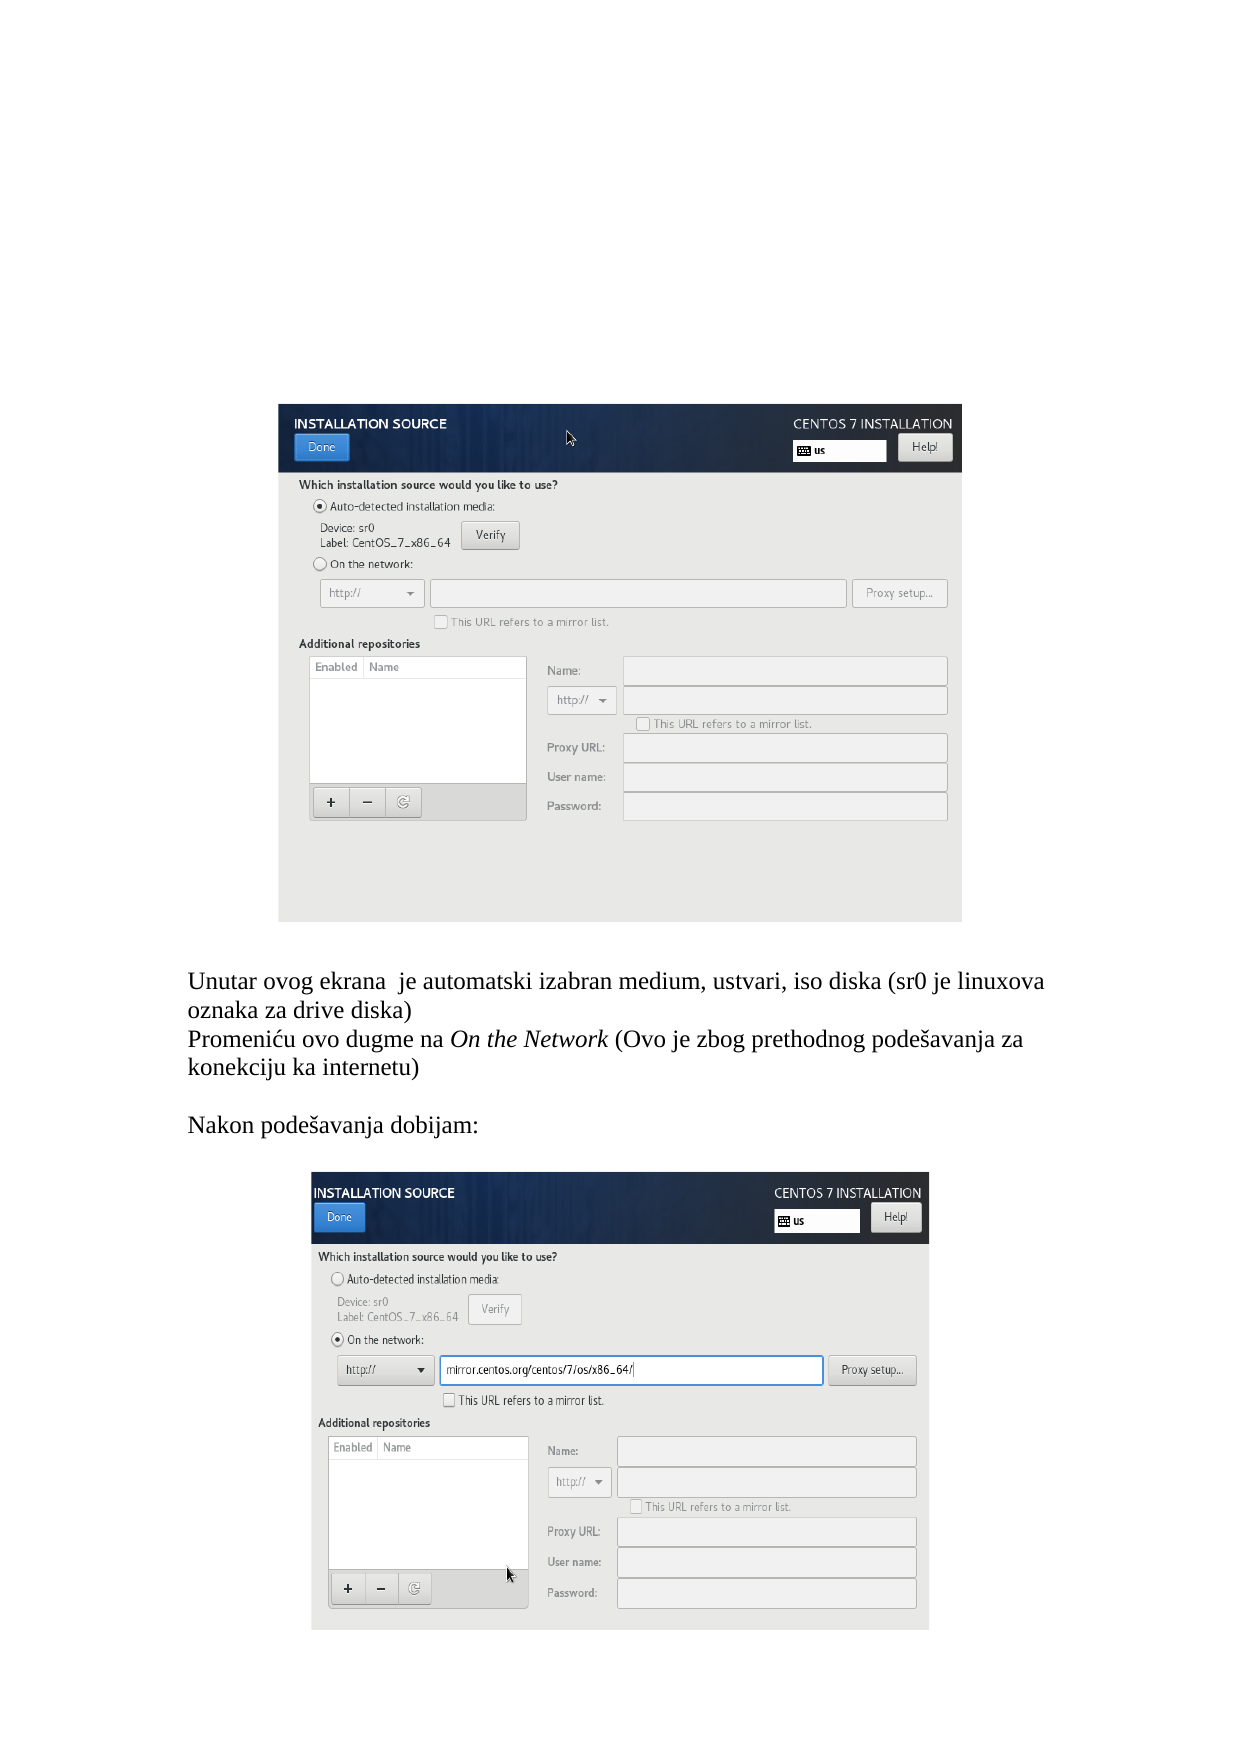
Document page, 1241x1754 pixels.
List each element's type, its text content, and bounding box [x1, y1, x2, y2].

text Nakon podešavanja dobijam: [187, 1110, 1053, 1139]
text Unutar ovog ekrana je automatski izabran medium, ustvari, iso diska (sr0 je linuxova oznaka za drive diska) [187, 966, 1053, 1024]
text Promeniću ovo dugme na On the Network (Ovo je zbog prethodnog podešavanja za konekciju ka internetu) [187, 1024, 1053, 1081]
